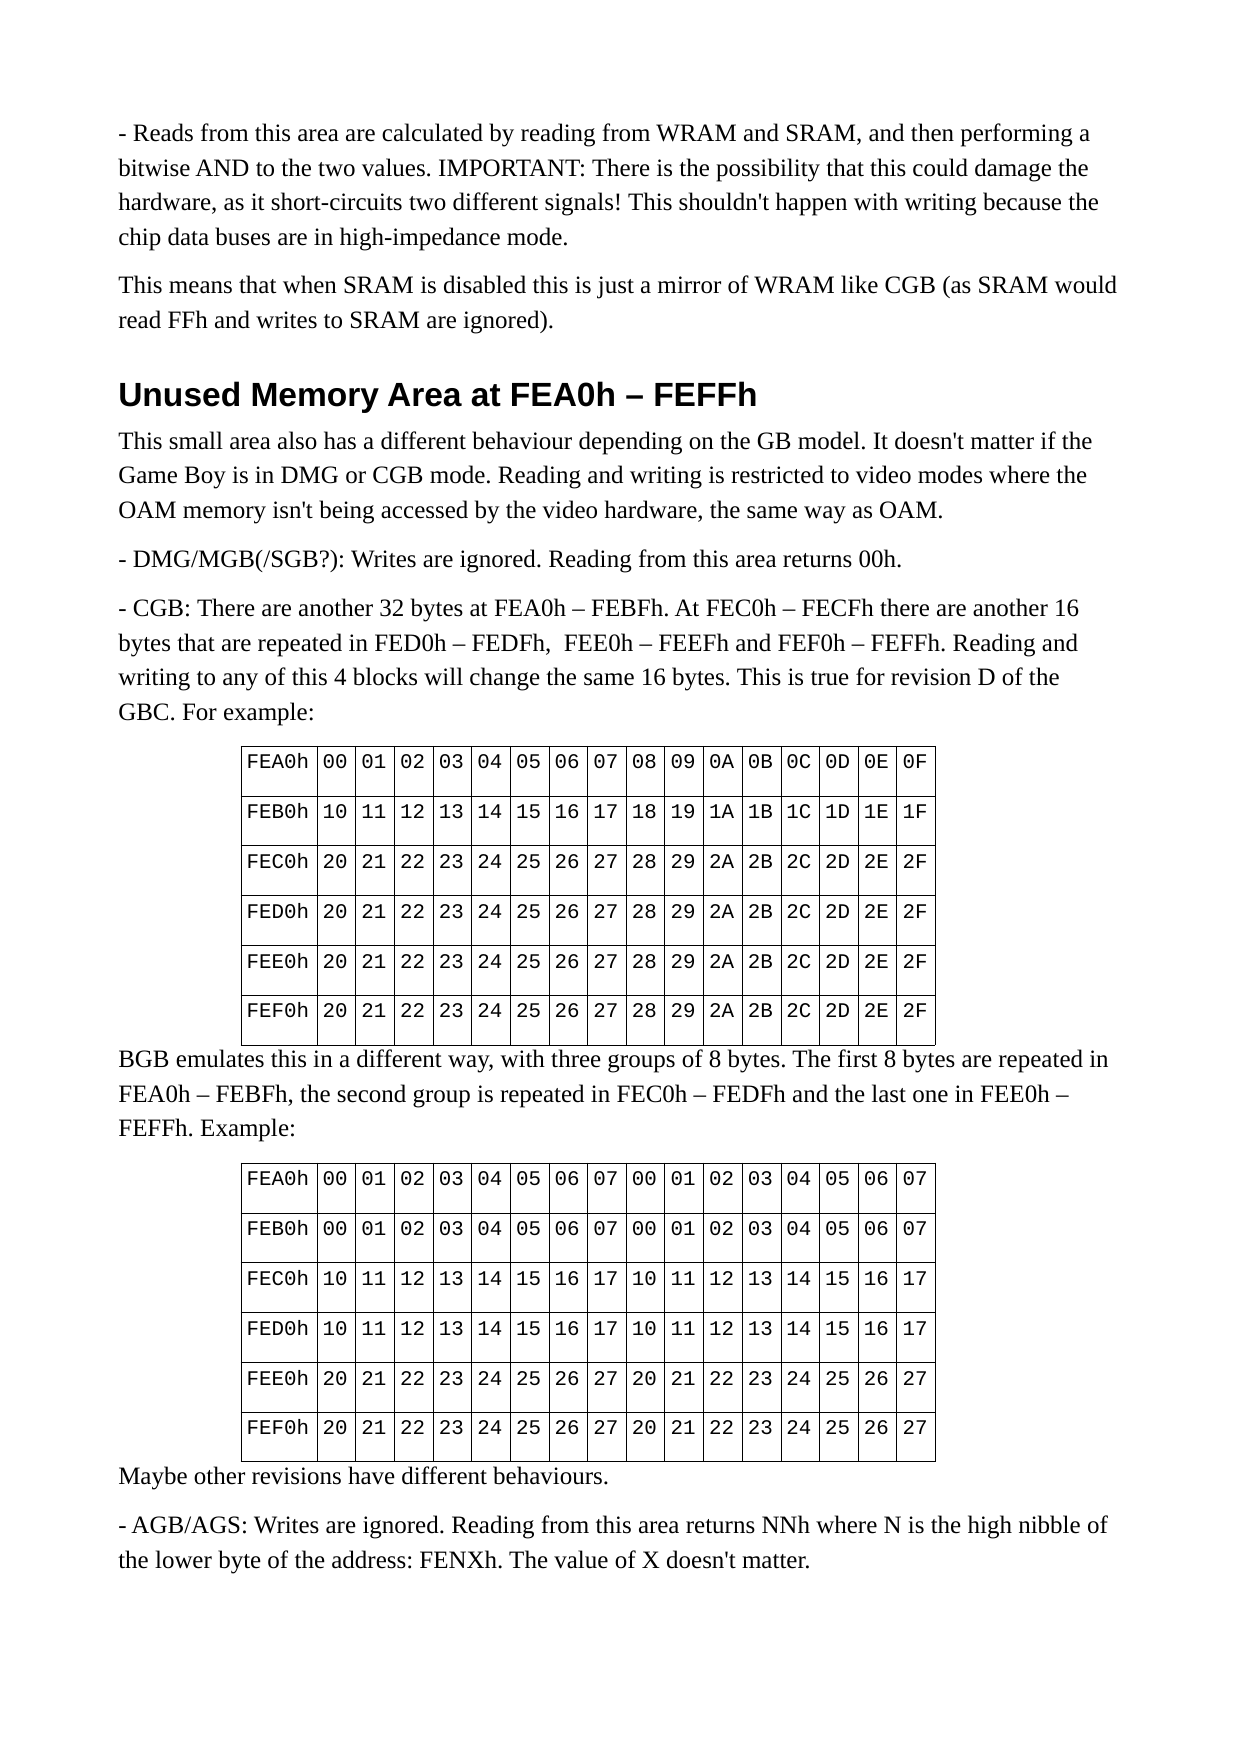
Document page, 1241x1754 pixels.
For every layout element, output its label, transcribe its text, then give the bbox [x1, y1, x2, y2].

text This means that when SRAM is disabled this is just a mirror of WRAM like CGB (as SRAM would read FFh and writes to SRAM are ignored). [118, 271, 1122, 334]
table_header 0D [820, 747, 858, 796]
table_cell 23 [743, 1413, 781, 1461]
table_cell 20 [318, 996, 355, 1044]
table_cell 26 [550, 896, 587, 945]
table_cell 12 [395, 797, 433, 845]
table_cell 24 [472, 1413, 510, 1461]
table_cell 2E [859, 996, 896, 1044]
table_cell FEE0h [242, 946, 317, 995]
table_cell 2C [782, 846, 819, 895]
table_cell 03 [743, 1214, 781, 1262]
table_header 05 [820, 1164, 858, 1212]
table_cell 21 [356, 1363, 394, 1412]
table_cell 19 [665, 797, 703, 845]
table_header 00 [318, 1164, 355, 1212]
table_cell 1E [859, 797, 896, 845]
table_cell 18 [627, 797, 664, 845]
table_cell FED0h [242, 896, 317, 945]
table_cell 23 [434, 946, 471, 995]
table_header 01 [665, 1164, 703, 1212]
table_cell 25 [511, 1363, 549, 1412]
table_cell 13 [743, 1263, 781, 1312]
table_cell 23 [743, 1363, 781, 1412]
table_cell 23 [434, 996, 471, 1044]
table_cell 1D [820, 797, 858, 845]
table_cell 10 [318, 1263, 355, 1312]
table_header 0B [743, 747, 781, 796]
table_cell 20 [318, 846, 355, 895]
table_cell FEC0h [242, 1263, 317, 1312]
table_cell 10 [627, 1263, 664, 1312]
table_cell 15 [511, 1263, 549, 1312]
table_cell 16 [550, 797, 587, 845]
table_cell FED0h [242, 1313, 317, 1362]
table_cell 24 [472, 996, 510, 1044]
table_cell 11 [356, 797, 394, 845]
table_cell 11 [665, 1263, 703, 1312]
table_cell 21 [356, 1413, 394, 1461]
table_cell 24 [472, 896, 510, 945]
table_header 06 [550, 1164, 587, 1212]
table_cell 2B [743, 996, 781, 1044]
table_cell 2F [897, 996, 935, 1044]
table_cell 26 [859, 1363, 896, 1412]
table_cell 17 [588, 797, 626, 845]
table_cell 24 [472, 946, 510, 995]
table_cell 17 [588, 1313, 626, 1362]
table_cell 22 [395, 896, 433, 945]
table_cell 20 [627, 1413, 664, 1461]
table_cell 23 [434, 896, 471, 945]
table_cell 27 [588, 846, 626, 895]
table_cell 24 [782, 1413, 819, 1461]
table_cell 26 [550, 1413, 587, 1461]
text - Reads from this area are calculated by reading from WRAM and SRAM, and then performing a bitwise AND to the two values. IMPORTANT: There is the possibility that this could damage the hardware, as it short-circuits two different signals! This shouldn't happen with writing because the chip data buses are in high-impedance mode. [118, 118, 1122, 250]
table_cell 00 [627, 1214, 664, 1262]
table_header 00 [627, 1164, 664, 1212]
table_cell 2C [782, 896, 819, 945]
table_cell 17 [897, 1313, 935, 1362]
table_cell 2F [897, 896, 935, 945]
table_cell 17 [897, 1263, 935, 1312]
table_cell 21 [665, 1413, 703, 1461]
table_cell 06 [550, 1214, 587, 1262]
table_cell 28 [627, 946, 664, 995]
table_cell 04 [472, 1214, 510, 1262]
table_cell 22 [395, 1413, 433, 1461]
table_cell 2F [897, 846, 935, 895]
table_cell 25 [511, 896, 549, 945]
table_cell 2D [820, 846, 858, 895]
table_cell 2E [859, 946, 896, 995]
table_header 05 [511, 1164, 549, 1212]
table_cell 27 [588, 1413, 626, 1461]
table_cell 14 [472, 1263, 510, 1312]
table_cell 2B [743, 946, 781, 995]
table_cell 13 [434, 797, 471, 845]
table_cell FEF0h [242, 1413, 317, 1461]
table_cell 27 [588, 946, 626, 995]
table_cell 22 [395, 946, 433, 995]
table_cell 22 [395, 1363, 433, 1412]
table_cell 14 [472, 1313, 510, 1362]
table_cell 23 [434, 846, 471, 895]
table_cell 07 [897, 1214, 935, 1262]
table_cell 16 [859, 1313, 896, 1362]
table_cell 22 [395, 846, 433, 895]
table_header 07 [588, 747, 626, 796]
text - AGB/AGS: Writes are ignored. Reading from this area returns NNh where N is the high nibble of the lower byte of the address: FENXh. The value of X doesn't matter. [118, 1511, 1122, 1574]
table_cell 27 [897, 1363, 935, 1412]
table_header 0C [782, 747, 819, 796]
table_cell 28 [627, 896, 664, 945]
table_cell 15 [511, 797, 549, 845]
table_cell 21 [356, 846, 394, 895]
table_header FEA0h [242, 1164, 317, 1212]
table_cell 13 [434, 1263, 471, 1312]
table_cell 13 [743, 1313, 781, 1362]
table_cell 2D [820, 996, 858, 1044]
table_cell 2F [897, 946, 935, 995]
table_cell 17 [588, 1263, 626, 1312]
table_cell 26 [550, 946, 587, 995]
table_cell 22 [704, 1413, 742, 1461]
table_cell 05 [511, 1214, 549, 1262]
table_cell 28 [627, 846, 664, 895]
table_header FEA0h [242, 747, 317, 796]
table_cell 14 [782, 1263, 819, 1312]
table_header 01 [356, 747, 394, 796]
table_cell 16 [550, 1263, 587, 1312]
table_header 03 [434, 1164, 471, 1212]
table_cell 25 [820, 1363, 858, 1412]
table_cell FEE0h [242, 1363, 317, 1412]
table_cell 10 [318, 797, 355, 845]
table_cell 29 [665, 896, 703, 945]
table_header 04 [782, 1164, 819, 1212]
table_cell 14 [472, 797, 510, 845]
table_header 08 [627, 747, 664, 796]
table_cell 2D [820, 946, 858, 995]
table_cell 2A [704, 946, 742, 995]
table_cell 26 [550, 1363, 587, 1412]
table_cell 23 [434, 1413, 471, 1461]
table_cell 12 [395, 1263, 433, 1312]
table_cell 25 [820, 1413, 858, 1461]
table_cell 2C [782, 996, 819, 1044]
table_header 07 [897, 1164, 935, 1212]
table_cell 10 [318, 1313, 355, 1362]
table_header 04 [472, 1164, 510, 1212]
table_header 06 [550, 747, 587, 796]
table_header 06 [859, 1164, 896, 1212]
text - CGB: There are another 32 bytes at FEA0h – FEBFh. At FEC0h – FECFh there are another 16 bytes that are repeated in FED0h – FEDFh, FEE0h – FEEFh and FEF0h – FEFFh. Reading and writing to any of this 4 blocks will change the same 16 bytes. This is true for revision D of the GBC. For example: [118, 593, 1122, 725]
table_cell 27 [588, 896, 626, 945]
table_header 02 [704, 1164, 742, 1212]
table_cell 02 [704, 1214, 742, 1262]
table_cell 21 [356, 996, 394, 1044]
table_cell 12 [704, 1313, 742, 1362]
table_header 03 [743, 1164, 781, 1212]
table_cell 20 [627, 1363, 664, 1412]
table_header 09 [665, 747, 703, 796]
table_cell 15 [820, 1263, 858, 1312]
table_cell 01 [665, 1214, 703, 1262]
text - DMG/MGB(/SGB?): Writes are ignored. Reading from this area returns 00h. [118, 544, 1122, 573]
table_cell 16 [550, 1313, 587, 1362]
table_header 04 [472, 747, 510, 796]
table_cell 02 [395, 1214, 433, 1262]
table_header 02 [395, 747, 433, 796]
table_cell 25 [511, 1413, 549, 1461]
table_cell 20 [318, 1413, 355, 1461]
table_cell FEC0h [242, 846, 317, 895]
table_cell 2E [859, 896, 896, 945]
table_cell 21 [356, 896, 394, 945]
table_cell 25 [511, 996, 549, 1044]
table_header 00 [318, 747, 355, 796]
table_cell 2A [704, 996, 742, 1044]
table_cell 21 [665, 1363, 703, 1412]
table_cell 27 [588, 996, 626, 1044]
table_cell 11 [356, 1263, 394, 1312]
text BGB emulates this in a different way, with three groups of 8 bytes. The first 8 bytes are repeated in FEA0h – FEBFh, the second group is repeated in FEC0h – FEDFh and the last one in FEE0h – FEFFh. Example: [118, 1044, 1122, 1142]
table_cell 1A [704, 797, 742, 845]
table_cell 04 [782, 1214, 819, 1262]
table_cell 2A [704, 896, 742, 945]
table_header 0E [859, 747, 896, 796]
table_cell 20 [318, 896, 355, 945]
table_header 03 [434, 747, 471, 796]
table_cell 21 [356, 946, 394, 995]
table_cell 25 [511, 846, 549, 895]
table_cell 29 [665, 946, 703, 995]
table_cell 26 [859, 1413, 896, 1461]
text Maybe other revisions have different behaviours. [118, 1461, 1122, 1490]
table_cell FEB0h [242, 1214, 317, 1262]
table_cell 11 [356, 1313, 394, 1362]
table_cell 26 [550, 846, 587, 895]
table_cell 23 [434, 1363, 471, 1412]
table_cell 16 [859, 1263, 896, 1312]
table_cell 28 [627, 996, 664, 1044]
table_cell 2D [820, 896, 858, 945]
table_header 02 [395, 1164, 433, 1212]
table_cell 29 [665, 996, 703, 1044]
table_header 01 [356, 1164, 394, 1212]
table_cell 05 [820, 1214, 858, 1262]
table_header 0A [704, 747, 742, 796]
table_cell 14 [782, 1313, 819, 1362]
table_cell 29 [665, 846, 703, 895]
table_cell FEF0h [242, 996, 317, 1044]
table_cell 20 [318, 1363, 355, 1412]
table_cell 20 [318, 946, 355, 995]
table_cell 07 [588, 1214, 626, 1262]
table_cell 2C [782, 946, 819, 995]
table_cell 01 [356, 1214, 394, 1262]
table_cell 2B [743, 846, 781, 895]
table_cell 11 [665, 1313, 703, 1362]
table_cell 27 [588, 1363, 626, 1412]
table_cell 12 [704, 1263, 742, 1312]
table_cell 25 [511, 946, 549, 995]
table_cell 00 [318, 1214, 355, 1262]
table_cell FEB0h [242, 797, 317, 845]
text This small area also has a different behaviour depending on the GB model. It doesn't matter if the Game Boy is in DMG or CGB mode. Reading and writing is restricted to video modes where the OAM memory isn't being accessed by the video hardware, the same way as OAM. [118, 426, 1122, 524]
table_cell 1B [743, 797, 781, 845]
table_cell 1F [897, 797, 935, 845]
table_cell 03 [434, 1214, 471, 1262]
table_cell 13 [434, 1313, 471, 1362]
table_cell 12 [395, 1313, 433, 1362]
table_header 07 [588, 1164, 626, 1212]
table_cell 2A [704, 846, 742, 895]
table_cell 24 [782, 1363, 819, 1412]
table_cell 24 [472, 846, 510, 895]
table_cell 26 [550, 996, 587, 1044]
table_cell 2B [743, 896, 781, 945]
table_cell 06 [859, 1214, 896, 1262]
table_cell 27 [897, 1413, 935, 1461]
table_cell 10 [627, 1313, 664, 1362]
subtitle Unused Memory Area at FEA0h – FEFFh [118, 375, 1122, 414]
table_cell 2E [859, 846, 896, 895]
table_cell 1C [782, 797, 819, 845]
table_cell 22 [395, 996, 433, 1044]
table_header 05 [511, 747, 549, 796]
table_cell 15 [511, 1313, 549, 1362]
table_cell 24 [472, 1363, 510, 1412]
table_cell 15 [820, 1313, 858, 1362]
table_cell 22 [704, 1363, 742, 1412]
table_header 0F [897, 747, 935, 796]
